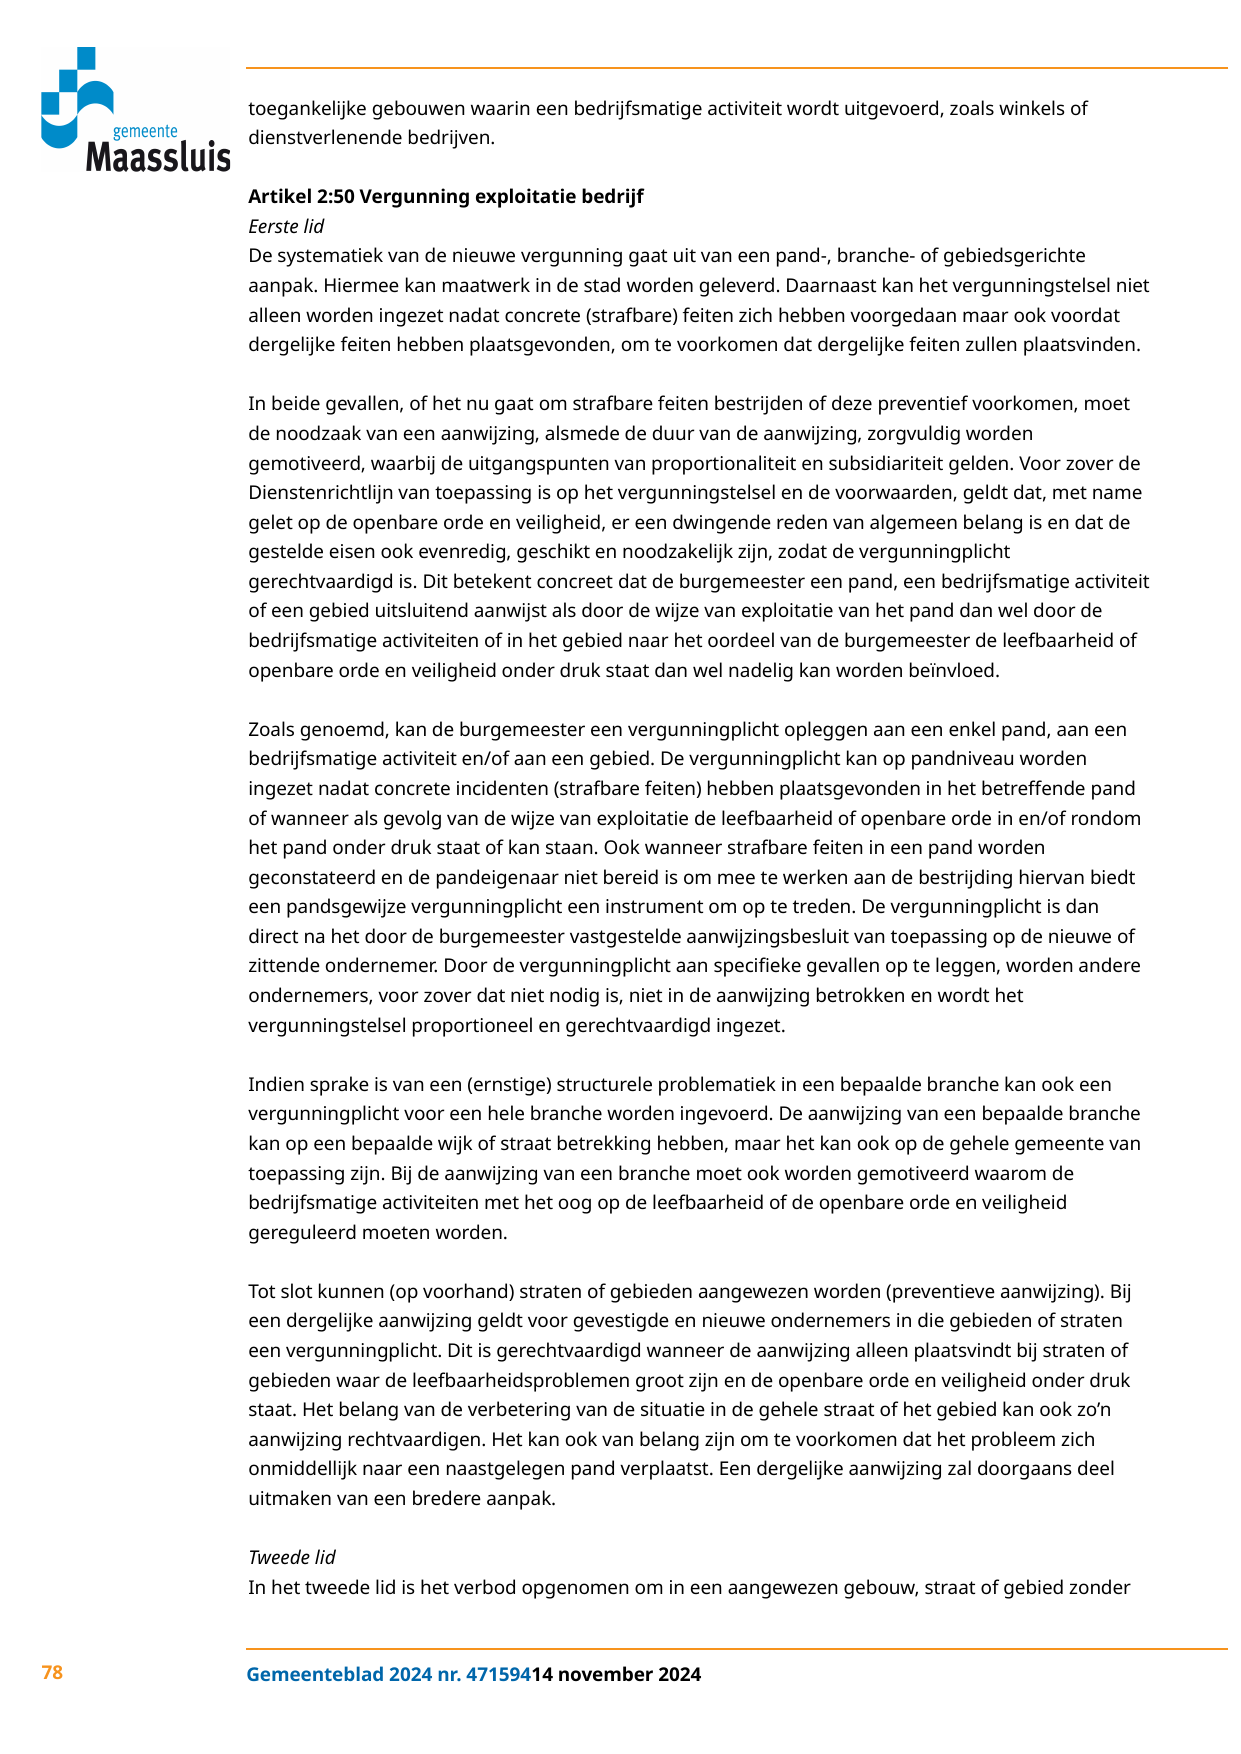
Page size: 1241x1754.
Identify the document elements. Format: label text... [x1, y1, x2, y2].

text Indien sprake is van een (ernstige) structurele problematiek in een bepaalde branche kan ook een vergunningplicht voor een hele branche worden ingevoerd. De aanwijzing van een bepaalde branche kan op een bepaalde wijk of straat betrekking hebben, maar het kan ook op de gehele gemeente van toepassing zijn. Bij de aanwijzing van een branche moet ook worden gemotiveerd waarom de bedrijfsmatige activiteiten met het oog op de leefbaarheid of de openbare orde en veiligheid gereguleerd moeten worden. [248, 1071, 1152, 1245]
text Tweede lid [248, 1544, 1152, 1570]
text Artikel 2:50 Vergunning exploitatie bedrijf [248, 183, 1152, 209]
text Zoals genoemd, kan de burgemeester een vergunningplicht opleggen aan een enkel pand, aan een bedrijfsmatige activiteit en/of aan een gebied. De vergunningplicht kan op pandniveau worden ingezet nadat concrete incidenten (strafbare feiten) hebben plaatsgevonden in het betreffende pand of wanneer als gevolg van de wijze van exploitatie de leefbaarheid of openbare orde in en/of rondom het pand onder druk staat of kan staan. Ook wanneer strafbare feiten in een pand worden geconstateerd en de pandeigenaar niet bereid is om mee te werken aan de bestrijding hiervan biedt een pandsgewijze vergunningplicht een instrument om op te treden. De vergunningplicht is dan direct na het door de burgemeester vastgestelde aanwijzingsbesluit van toepassing op de nieuwe of zittende ondernemer. Door de vergunningplicht aan specifieke gevallen op te leggen, worden andere ondernemers, voor zover dat niet nodig is, niet in de aanwijzing betrokken en wordt het vergunningstelsel proportioneel en gerechtvaardigd ingezet. [248, 716, 1152, 1038]
text toegankelijke gebouwen waarin een bedrijfsmatige activiteit wordt uitgevoerd, zoals winkels of dienstverlenende bedrijven. [248, 95, 1152, 150]
text Tot slot kunnen (op voorhand) straten of gebieden aangewezen worden (preventieve aanwijzing). Bij een dergelijke aanwijzing geldt voor gevestigde en nieuwe ondernemers in die gebieden of straten een vergunningplicht. Dit is gerechtvaardigd wanneer de aanwijzing alleen plaatsvindt bij straten of gebieden waar de leefbaarheidsproblemen groot zijn en de openbare orde en veiligheid onder druk staat. Het belang van de verbetering van de situatie in de gehele straat of het gebied kan ook zo’n aanwijzing rechtvaardigen. Het kan ook van belang zijn om te voorkomen dat het probleem zich onmiddellijk naar een naastgelegen pand verplaatst. Een dergelijke aanwijzing zal doorgaans deel uitmaken van een bredere aanpak. [248, 1278, 1152, 1511]
text In het tweede lid is het verbod opgenomen om in een aangewezen gebouw, straat of gebied zonder [248, 1574, 1152, 1600]
text De systematiek van de nieuwe vergunning gaat uit van een pand-, branche- of gebiedsgerichte aanpak. Hiermee kan maatwerk in de stad worden geleverd. Daarnaast kan het vergunningstelsel niet alleen worden ingezet nadat concrete (strafbare) feiten zich hebben voorgedaan maar ook voordat dergelijke feiten hebben plaatsgevonden, om te voorkomen dat dergelijke feiten zullen plaatsvinden. [248, 243, 1152, 357]
picture [41, 47, 231, 172]
text Eerste lid [248, 213, 1152, 239]
picture [41, 47, 77, 92]
text In beide gevallen, of het nu gaat om strafbare feiten bestrijden of deze preventief voorkomen, moet de noodzaak van een aanwijzing, alsmede de duur van de aanwijzing, zorgvuldig worden gemotiveerd, waarbij de uitgangspunten van proportionaliteit en subsidiariteit gelden. Voor zover de Dienstenrichtlijn van toepassing is op het vergunningstelsel en de voorwaarden, geldt dat, met name gelet op de openbare orde en veiligheid, er een dwingende reden van algemeen belang is en dat de gestelde eisen ook evenredig, geschikt en noodzakelijk zijn, zodat de vergunningplicht gerechtvaardigd is. Dit betekent concreet dat de burgemeester een pand, een bedrijfsmatige activiteit of een gebied uitsluitend aanwijst als door de wijze van exploitatie van het pand dan wel door de bedrijfsmatige activiteiten of in het gebied naar het oordeel van de burgemeester de leefbaarheid of openbare orde en veiligheid onder druk staat dan wel nadelig kan worden beïnvloed. [248, 391, 1152, 683]
